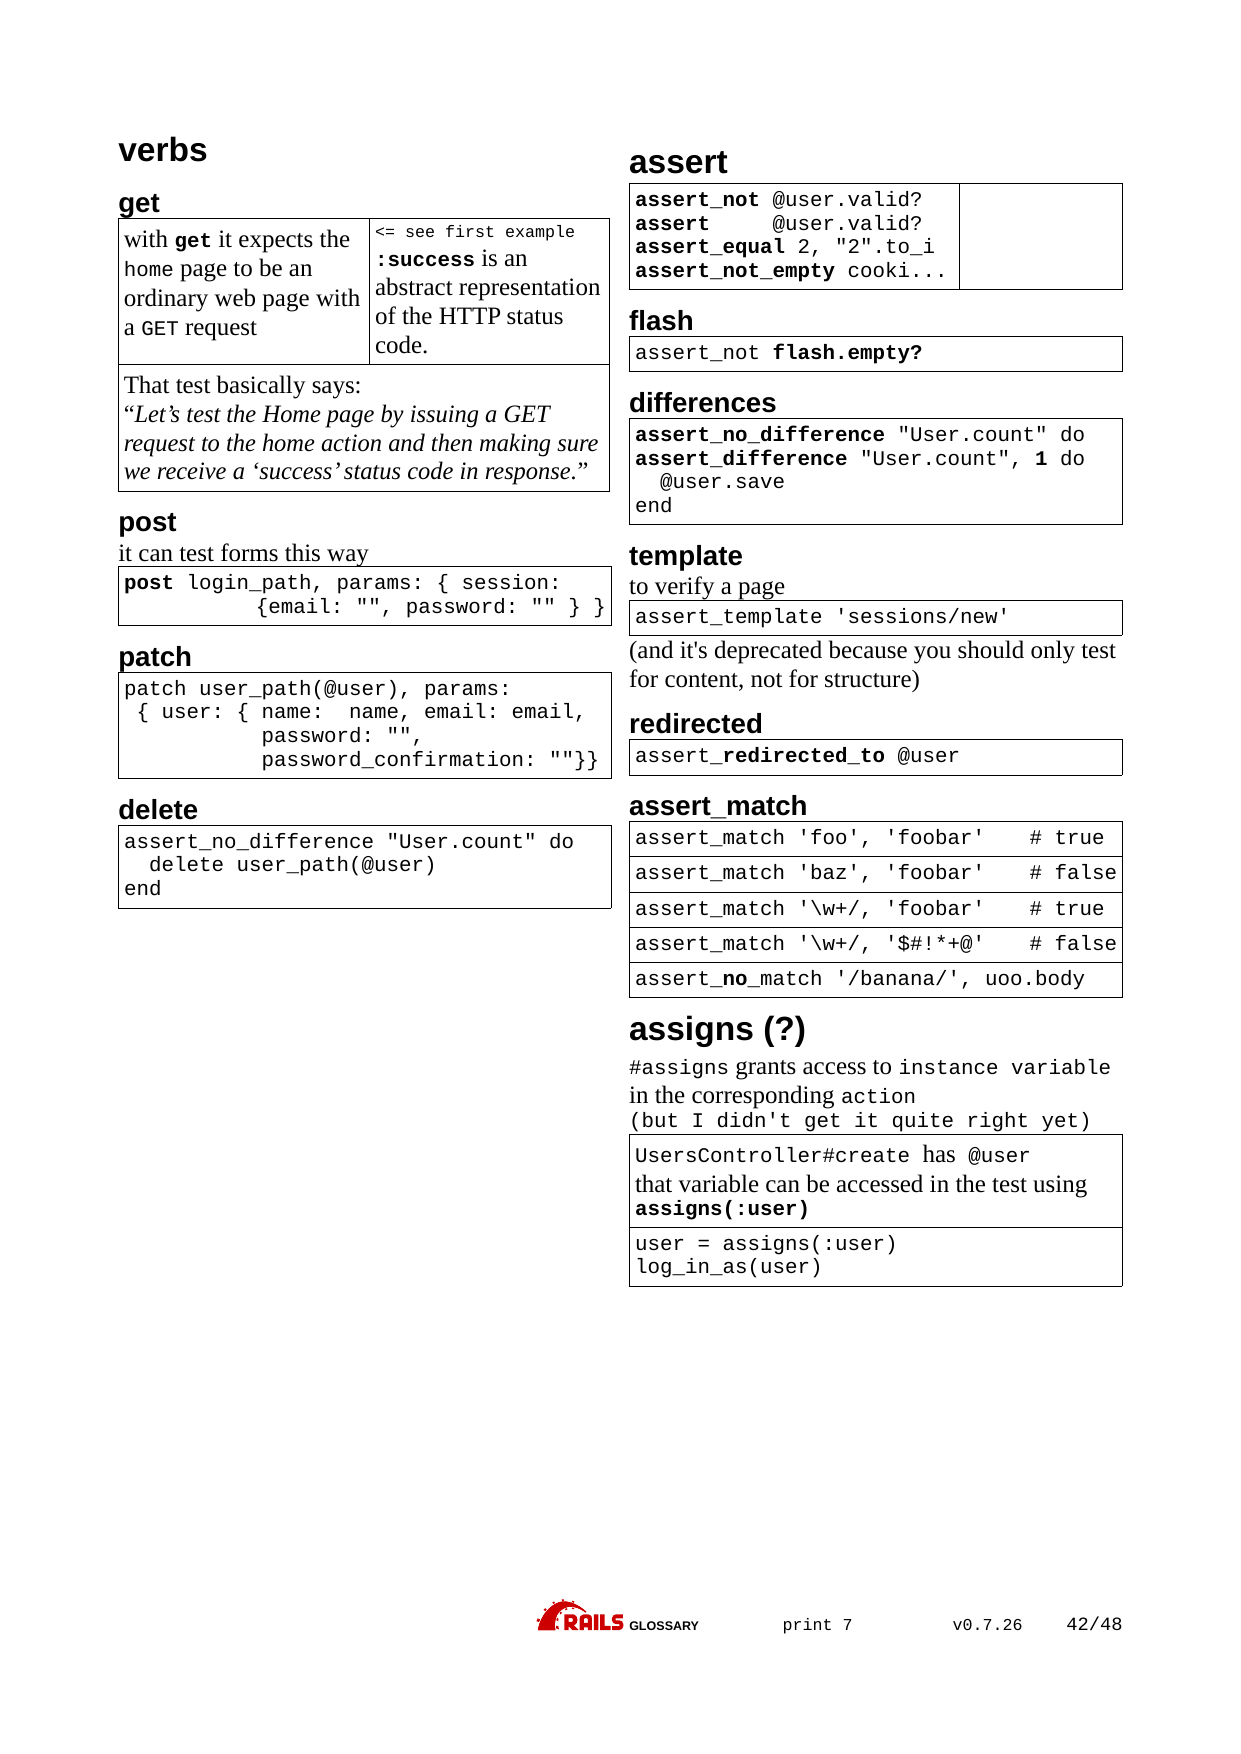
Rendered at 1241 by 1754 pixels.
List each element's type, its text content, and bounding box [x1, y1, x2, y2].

subtitle patch [118, 640, 611, 672]
subtitle get [118, 186, 611, 218]
table_header assert_no_difference "User.count" do assert_difference "User.count", 1 do @user.save end [630, 419, 1122, 524]
table_header assert_no_difference "User.count" do delete user_path(@user) end [119, 826, 611, 907]
subtitle assert_match [629, 789, 1122, 821]
table_header assert_not flash.empty? [630, 337, 1122, 371]
text it can test forms this way [118, 538, 611, 566]
table_header # true [994, 822, 1122, 856]
subtitle flash [629, 304, 1122, 336]
table_cell assert_match 'baz', 'foobar' [630, 857, 993, 892]
subtitle redirected [629, 707, 1122, 739]
table_header <= see first example :success is an abstract representation of the HTTP status code. [370, 219, 609, 364]
table_header with get it expects the home page to be an ordinary web page with a GET request [119, 219, 369, 364]
text (and it's deprecated because you should only test for content, not for structure) [629, 636, 1122, 693]
table_cell assert_match '\w+/, 'foobar' [630, 893, 993, 927]
table_cell That test basically says: “Let’s test the Home page by issuing a GET request to the home action and then making sure we receive a ‘success’ status code in response.” [119, 365, 609, 491]
table_cell user = assigns(:user) log_in_as(user) [630, 1228, 1122, 1286]
subtitle differences [629, 386, 1122, 418]
table_cell # true [994, 893, 1122, 927]
table_header patch user_path(@user), params: { user: { name: name, email: email, password: "", password_confirmation: ""}} [119, 673, 611, 778]
text to verify a page [629, 571, 1122, 600]
subtitle post [118, 506, 611, 538]
table_header UsersController#create has @user that variable can be accessed in the test using assigns(:user) [630, 1135, 1122, 1227]
table_header assert_redirected_to @user [630, 740, 1122, 774]
subtitle template [629, 539, 1122, 571]
subtitle verbs [118, 130, 611, 168]
table_header assert_match 'foo', 'foobar' [630, 822, 993, 856]
table_cell assert_no_match '/banana/', uoo.body [630, 963, 1122, 997]
table_header post login_path, params: { session: {email: "", password: "" } } [119, 567, 611, 625]
subtitle assigns (?) [629, 1009, 1122, 1048]
table_cell assert_match '\w+/, '$#!*+@' [630, 928, 993, 962]
text (but I didn't get it quite right yet) [629, 1110, 1122, 1133]
table_header assert_not @user.valid? assert @user.valid? assert_equal 2, "2".to_i assert_not_empty cooki... [630, 184, 959, 289]
table_cell # false [994, 928, 1122, 962]
table_cell # false [994, 857, 1122, 892]
subtitle delete [118, 793, 611, 825]
subtitle assert [629, 142, 1122, 180]
table_header assert_template 'sessions/new' [630, 601, 1122, 635]
table_header [960, 184, 1122, 289]
text #assigns grants access to instance variable in the corresponding action [629, 1051, 1122, 1110]
